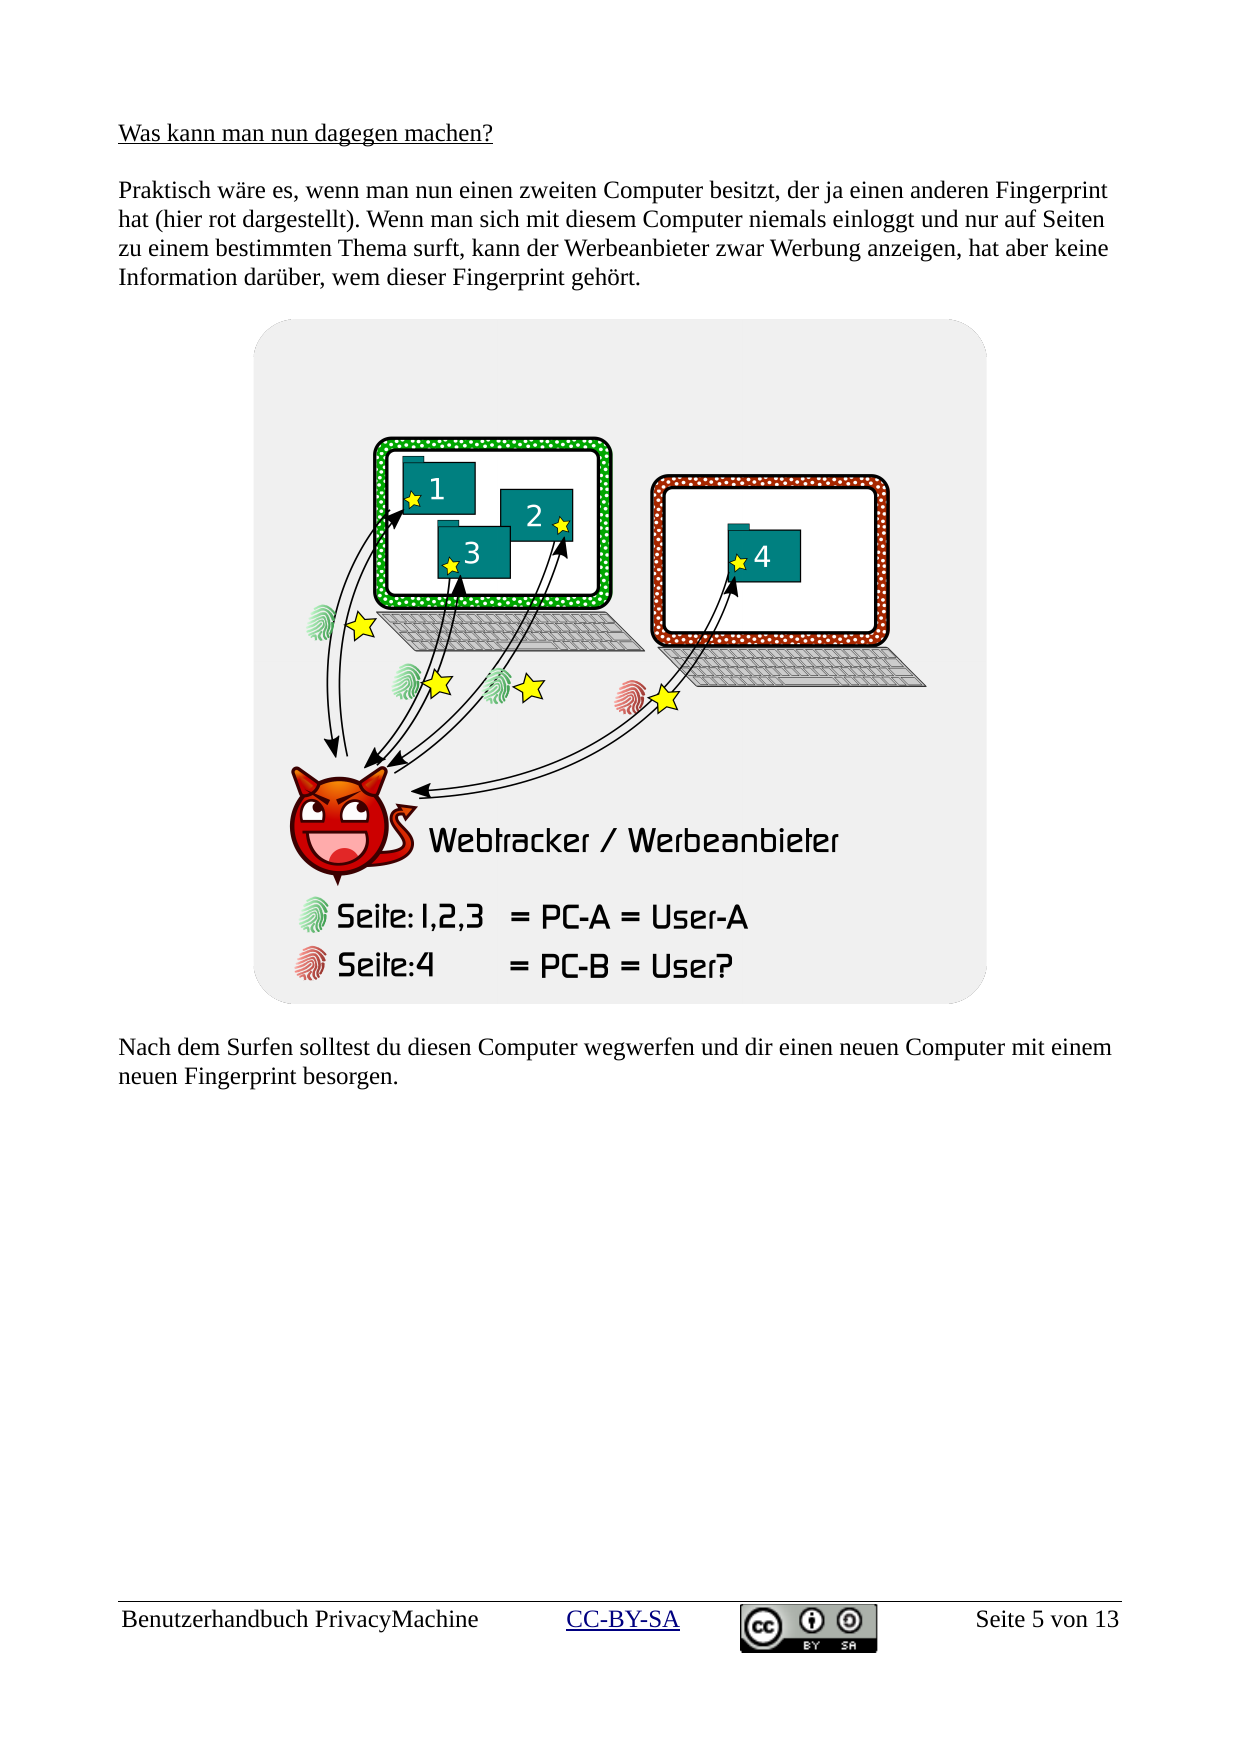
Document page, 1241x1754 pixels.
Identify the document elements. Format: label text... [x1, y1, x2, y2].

text Praktisch wäre es, wenn man nun einen zweiten Computer besitzt, der ja einen anderen Fingerprint hat (hier rot dargestellt). Wenn man sich mit diesem Computer niemals einloggt und nur auf Seiten zu einem bestimmten Thema surft, kann der Werbeanbieter zwar Werbung anzeigen, hat aber keine Information darüber, wem dieser Fingerprint gehört. [118, 176, 1122, 291]
picture [253, 319, 987, 1004]
text Was kann man nun dagegen machen? [118, 118, 1122, 147]
picture [740, 1604, 878, 1653]
text Nach dem Surfen solltest du diesen Computer wegwerfen und dir einen neuen Computer mit einem neuen Fingerprint besorgen. [118, 1032, 1122, 1090]
